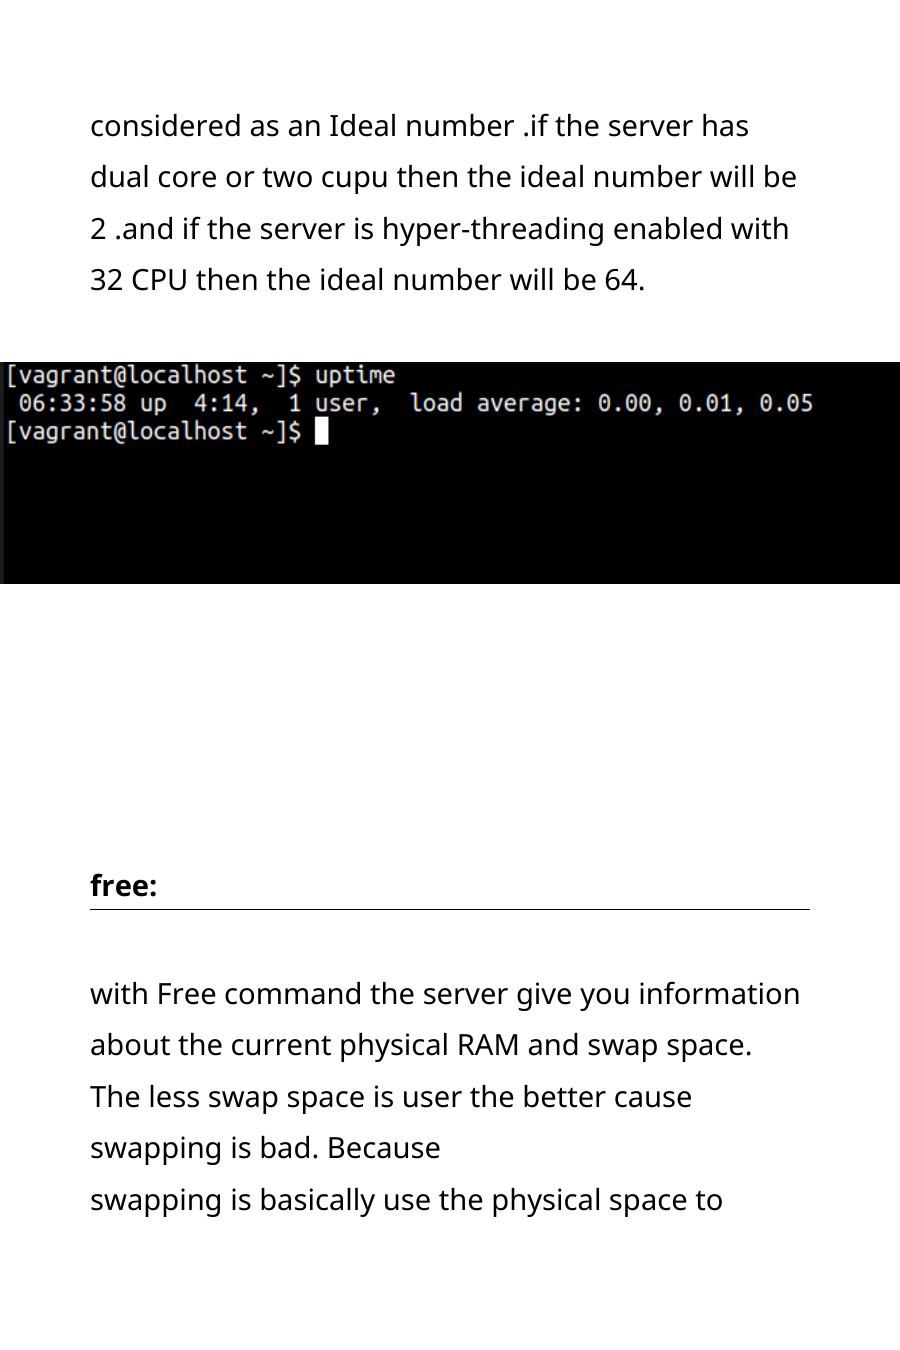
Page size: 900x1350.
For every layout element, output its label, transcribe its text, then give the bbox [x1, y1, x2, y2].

text with Free command the server give you information about the current physical RAM and swap space. The less swap space is user the better cause swapping is bad. Because [90, 973, 810, 1167]
text considered as an Ideal number .if the server has dual core or two cupu then the ideal number will be 2 .and if the server is hyper-threading enabled with 32 CPU then the ideal number will be 64. [90, 105, 810, 299]
text free: [90, 865, 810, 909]
picture [0, 362, 900, 584]
text swapping is basically use the physical space to [90, 1179, 810, 1219]
